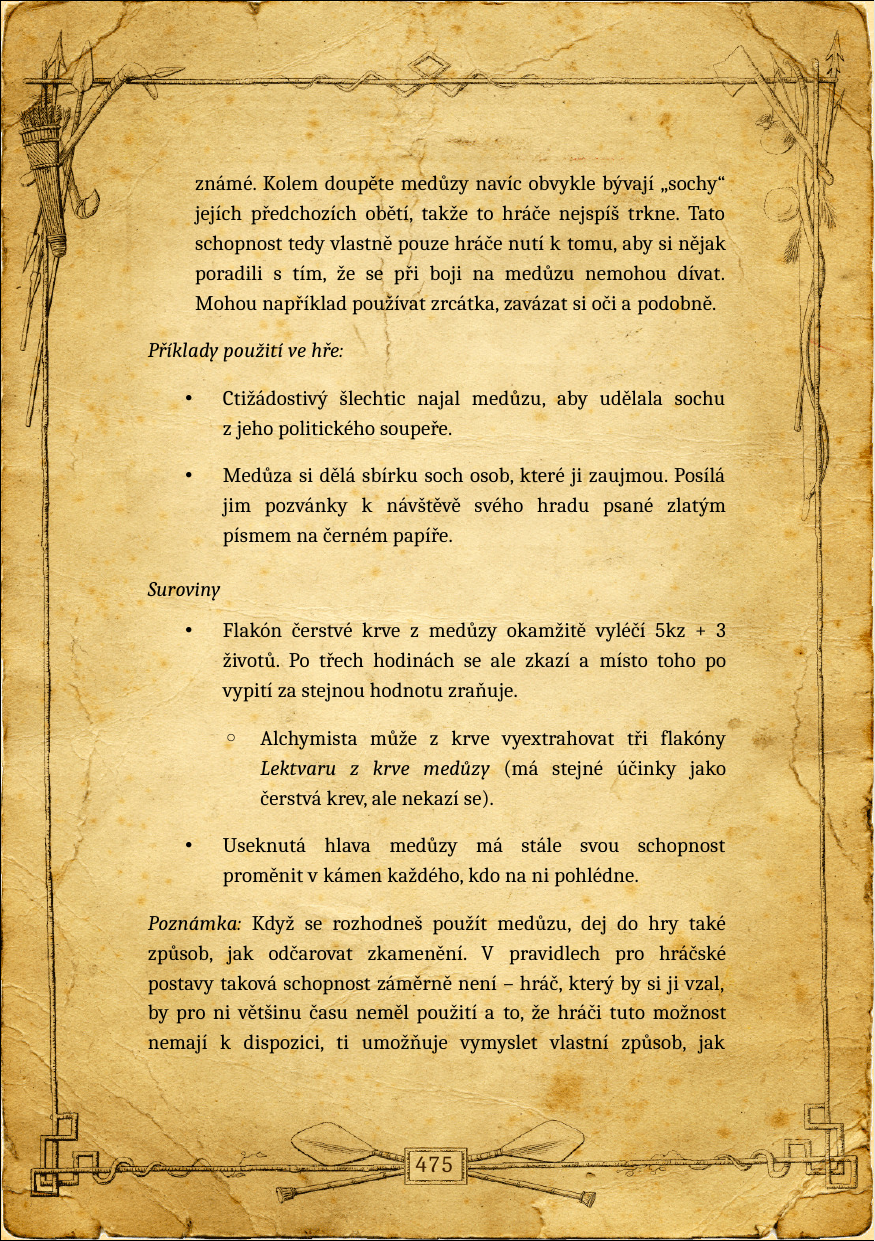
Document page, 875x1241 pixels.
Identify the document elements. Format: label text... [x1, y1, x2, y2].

text známé. Kolem doupěte medůzy navíc obvykle bývají „sochy“ jejích předchozích obětí, takže to hráče nejspíš trkne. Tato schopnost tedy vlastně pouze hráče nutí k⁠ tomu, aby si nějak poradili s⁠ tím, že se při boji na medůzu nemohou dívat. Mohou například používat zrcátka, zavázat si oči a⁠ podobně. [171, 172, 726, 315]
text Suroviny [148, 577, 726, 601]
list Useknutá hlava medůzy má stále svou schopnost proměnit v⁠ kámen každého, kdo na ni pohlédne. [185, 834, 726, 888]
text Poznámka: Když se rozhodneš použít medůzu, dej do hry také způsob, jak odčarovat zkamenění. V⁠ pravidlech pro hráčské postavy taková schopnost záměrně není – hráč, který by si ji vzal, by pro ni většinu času neměl použití a⁠ to, že hráči tuto možnost nemají k⁠ dispozici, ti umožňuje vymyslet vlastní způsob, jak [148, 911, 726, 1055]
list Alchymista může z⁠ krve vyextrahovat tři flakóny Lektvaru z⁠ krve medůzy (má stejné účinky jako čerstvá krev, ale nekazí se). [223, 726, 726, 810]
picture [1, 1, 874, 1240]
list Flakón čerstvé krve z⁠ medůzy okamžitě vyléčí 5kz + 3 životů. Po třech hodinách se ale zkazí a⁠ místo toho po vypití za stejnou hodnotu zraňuje. [185, 619, 726, 703]
list Medůza si dělá sbírku soch osob, které ji zaujmou. Posílá jim pozvánky k⁠ návštěvě svého hradu psané zlatým písmem na černém papíře. [185, 464, 726, 548]
text Příklady použití ve hře: [148, 339, 726, 363]
list Ctižádostivý šlechtic najal medůzu, aby udělala sochu z⁠ jeho politického soupeře. [185, 387, 726, 440]
